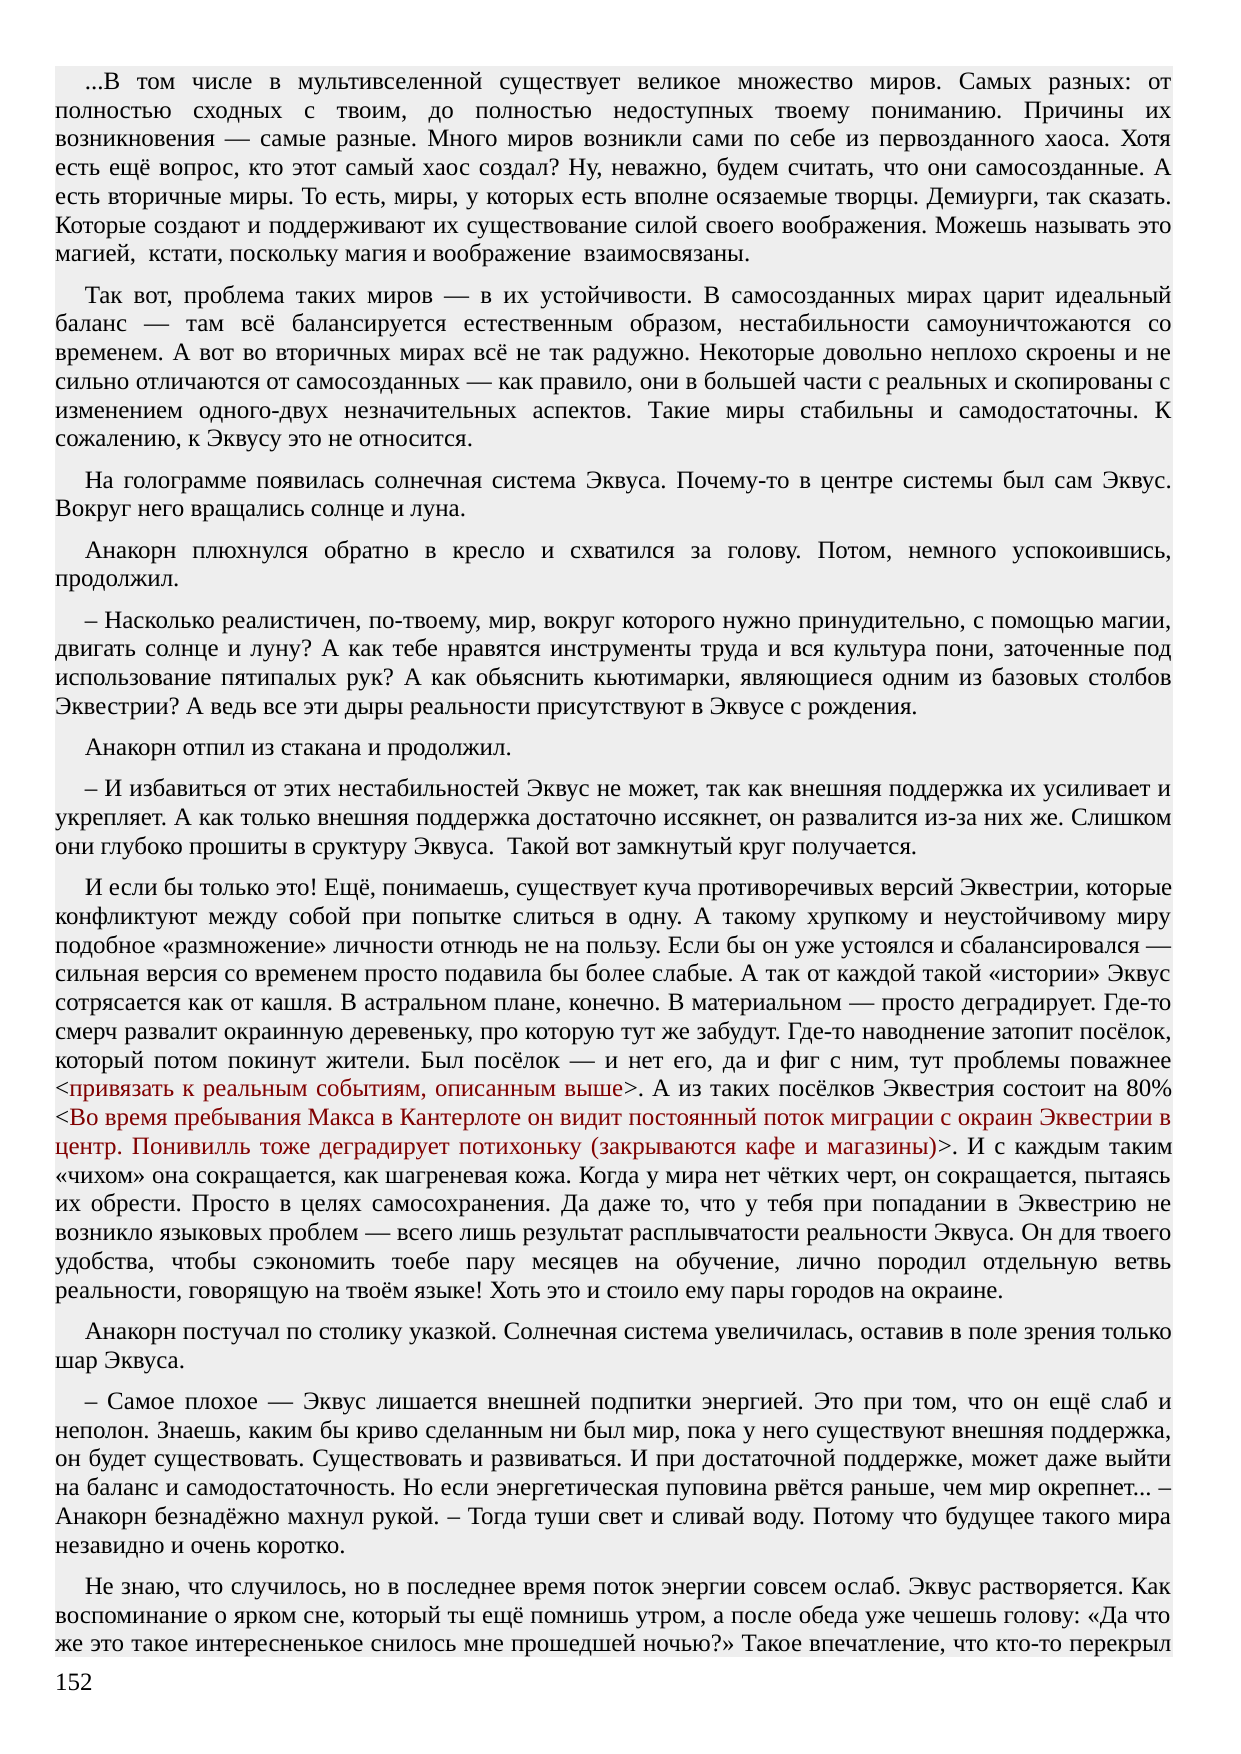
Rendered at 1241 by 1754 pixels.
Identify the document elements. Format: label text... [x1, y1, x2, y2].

text Анакорн плюхнулся обратно в кресло и схватился за голову. Потом, немного успокоившись, продолжил. [55, 535, 1173, 592]
text Анакорн постучал по столику указкой. Солнечная система увеличилась, оставив в поле зрения только шар Эквуса. [55, 1316, 1173, 1373]
text – И избавиться от этих нестабильностей Эквус не может, так как внешняя поддержка их усиливает и укрепляет. А как только внешняя поддержка достаточно иссякнет, он развалится из-за них же. Слишком они глубоко прошиты в сруктуру Эквуса. Такой вот замкнутый круг получается. [55, 773, 1173, 860]
text Не знаю, что случилось, но в последнее время поток энергии совсем ослаб. Эквус растворяется. Как воспоминание о ярком сне, который ты ещё помнишь утром, а после обеда уже чешешь голову: «Да что же это такое интересненькое снилось мне прошедшей ночью?» Такое впечатление, что кто-то перекрыл [55, 1571, 1173, 1657]
text Так вот, проблема таких миров — в их устойчивости. В самосозданных мирах царит идеальный баланс — там всё балансируется естественным образом, нестабильности самоуничтожаются со временем. А вот во вторичных мирах всё не так радужно. Некоторые довольно неплохо скроены и не сильно отличаются от самосозданных — как правило, они в большей части с реальных и скопированы с изменением одного-двух незначительных аспектов. Такие миры стабильны и самодостаточны. К сожалению, к Эквусу это не относится. [55, 280, 1173, 452]
text ...В том числе в мультивселенной существует великое множество миров. Самых разных: от полностью сходных с твоим, до полностью недоступных твоему пониманию. Причины их возникновения — самые разные. Много миров возникли сами по себе из первозданного хаоса. Хотя есть ещё вопрос, кто этот самый хаос создал? Ну, неважно, будем считать, что они самосозданные. А есть вторичные миры. То есть, миры, у которых есть вполне осязаемые творцы. Демиурги, так сказать. Которые создают и поддерживают их существование силой своего воображения. Можешь называть это магией, кстати, поскольку магия и воображение взаимосвязаны. [55, 66, 1173, 267]
text На голограмме появилась солнечная система Эквуса. Почему-то в центре системы был сам Эквус. Вокруг него вращались солнце и луна. [55, 465, 1173, 522]
text Анакорн отпил из стакана и продолжил. [55, 732, 1173, 761]
text – Насколько реалистичен, по-твоему, мир, вокруг которого нужно принудительно, с помощью магии, двигать солнце и луну? А как тебе нравятся инструменты труда и вся культура пони, заточенные под использование пятипалых рук? А как обьяснить кьютимарки, являющиеся одним из базовых столбов Эквестрии? А ведь все эти дыры реальности присутствуют в Эквусе с рождения. [55, 605, 1173, 720]
text – Самое плохое — Эквус лишается внешней подпитки энергией. Это при том, что он ещё слаб и неполон. Знаешь, каким бы криво сделанным ни был мир, пока у него существуют внешняя поддержка, он будет существовать. Существовать и развиваться. И при достаточной поддержке, может даже выйти на баланс и самодостаточность. Но если энергетическая пуповина рвётся раньше, чем мир окрепнет... – Анакорн безнадёжно махнул рукой. – Тогда туши свет и сливай воду. Потому что будущее такого мира незавидно и очень коротко. [55, 1386, 1173, 1558]
text И если бы только это! Ещё, понимаешь, существует куча противоречивых версий Эквестрии, которые конфликтуют между собой при попытке слиться в одну. А такому хрупкому и неустойчивому миру подобное «размножение» личности отнюдь не на пользу. Если бы он уже устоялся и сбалансировался — сильная версия со временем просто подавила бы более слабые. А так от каждой такой «истории» Эквус сотрясается как от кашля. В астральном плане, конечно. В материальном — просто деградирует. Где-то смерч развалит окраинную деревеньку, про которую тут же забудут. Где-то наводнение затопит посёлок, который потом покинут жители. Был посёлок — и нет его, да и фиг с ним, тут проблемы поважнее <привязать к реальным событиям, описанным выше>. А из таких посёлков Эквестрия состоит на 80% <Во время пребывания Макса в Кантерлоте он видит постоянный поток миграции с окраин Эквестрии в центр. Понивилль тоже деградирует потихоньку (закрываются кафе и магазины)>. И с каждым таким «чихом» она сокращается, как шагреневая кожа. Когда у мира нет чётких черт, он сокращается, пытаясь их обрести. Просто в целях самосохранения. Да даже то, что у тебя при попадании в Эквестрию не возникло языковых проблем — всего лишь результат расплывчатости реальности Эквуса. Он для твоего удобства, чтобы сэкономить тоебе пару месяцев на обучение, лично породил отдельную ветвь реальности, говорящую на твоём языке! Хоть это и стоило ему пары городов на окраине. [55, 872, 1173, 1303]
